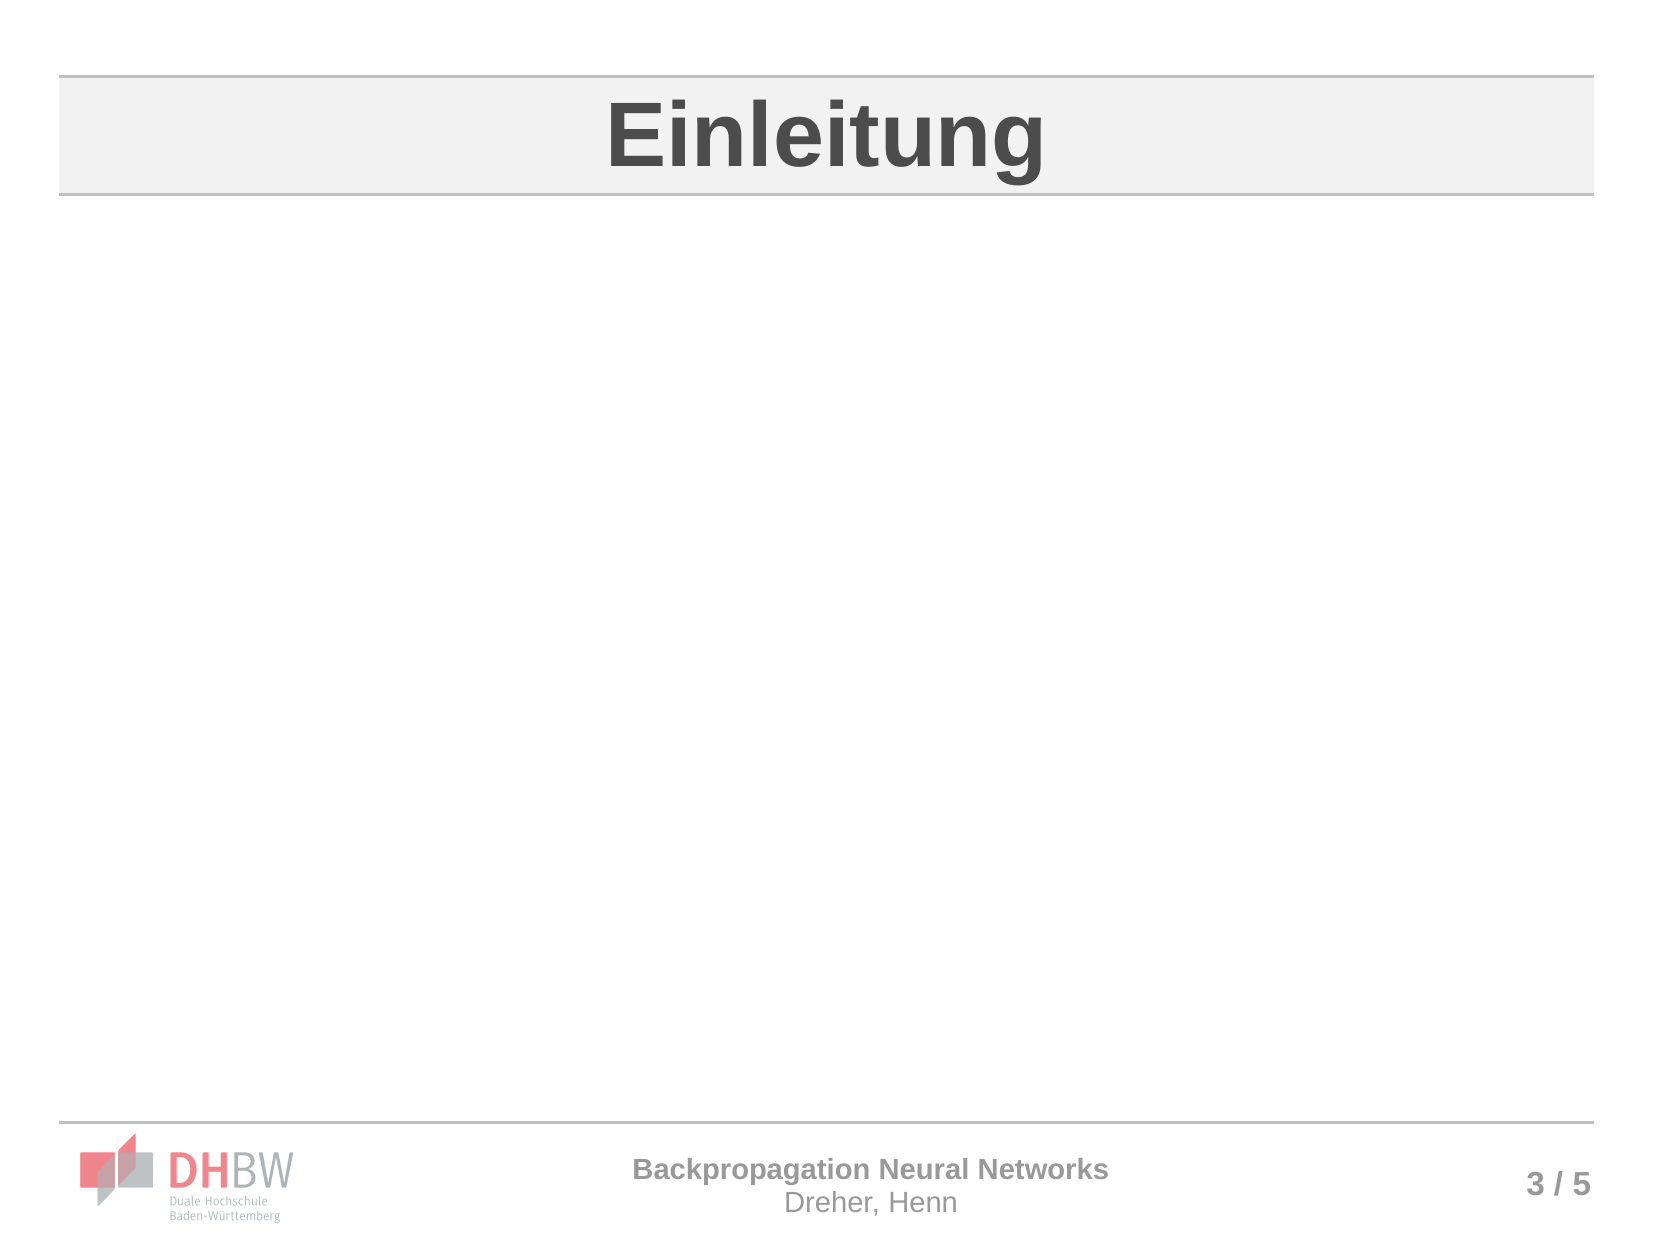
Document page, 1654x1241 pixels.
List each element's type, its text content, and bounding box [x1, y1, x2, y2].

picture [78, 1133, 296, 1225]
title Einleitung [59, 31, 1595, 239]
